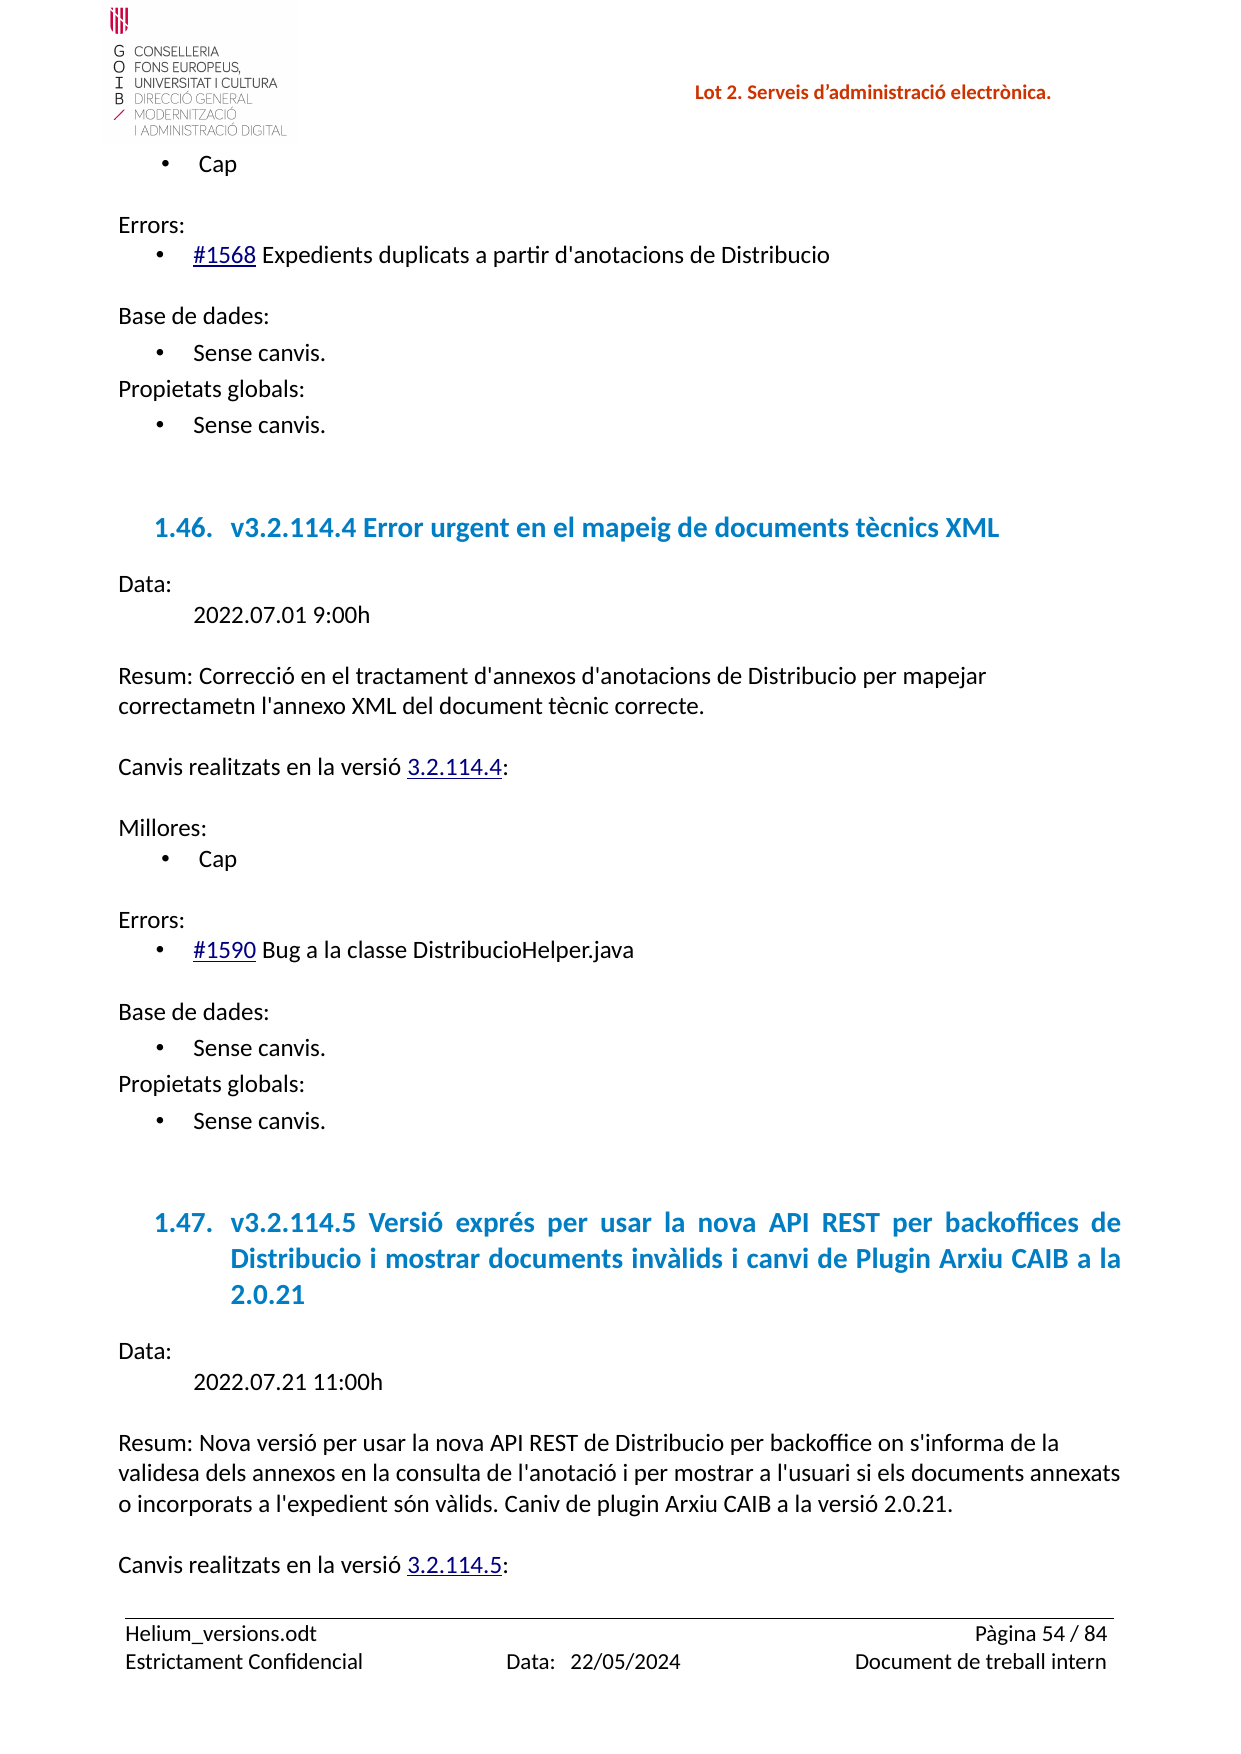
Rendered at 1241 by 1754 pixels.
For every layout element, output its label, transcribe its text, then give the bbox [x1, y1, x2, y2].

text Propietats globals: [118, 373, 1122, 404]
subtitle v3.2.114.5 Versió exprés per usar la nova API REST per backoffices de Distribucio i mostrar documents invàlids i canvi de Plugin Arxiu CAIB a la 2.0.21 [153, 1204, 1122, 1311]
list Sense canvis. [156, 1105, 1122, 1136]
list #1590 Bug a la classe DistribucioHelper.java [156, 935, 1122, 965]
text 2022.07.21 11:00h [118, 1366, 1122, 1396]
text Base de dades: [118, 996, 1122, 1026]
list Sense canvis. [156, 337, 1122, 367]
text Errors: [118, 209, 1122, 239]
text Propietats globals: [118, 1069, 1122, 1099]
text Data: [118, 568, 1122, 599]
list #1568 Expedients duplicats a partir d'anotacions de Distribucio [156, 239, 1122, 270]
text Base de dades: [118, 300, 1122, 331]
text 2022.07.01 9:00h [118, 599, 1122, 629]
text Resum: Correcció en el tractament d'annexos d'anotacions de Distribucio per mapejar correctametn l'annexo XML del document tècnic correcte. [118, 660, 1122, 721]
picture [100, 0, 297, 144]
text Canvis realitzats en la versió 3.2.114.5: [118, 1549, 1122, 1579]
text Data: [118, 1335, 1122, 1366]
text Canvis realitzats en la versió 3.2.114.4: [118, 752, 1122, 782]
list Cap [161, 843, 1122, 874]
list Cap [161, 148, 1122, 178]
list Sense canvis. [156, 1032, 1122, 1063]
text Errors: [118, 904, 1122, 935]
text Resum: Nova versió per usar la nova API REST de Distribucio per backoffice on s'informa de la validesa dels annexos en la consulta de l'anotació i per mostrar a l'usuari si els documents annexats o incorporats a l'expedient són vàlids. Caniv de plugin Arxiu CAIB a la versió 2.0.21. [118, 1427, 1122, 1518]
subtitle v3.2.114.4 Error urgent en el mapeig de documents tècnics XML [153, 509, 1122, 545]
list Sense canvis. [156, 410, 1122, 440]
text Millores: [118, 813, 1122, 843]
